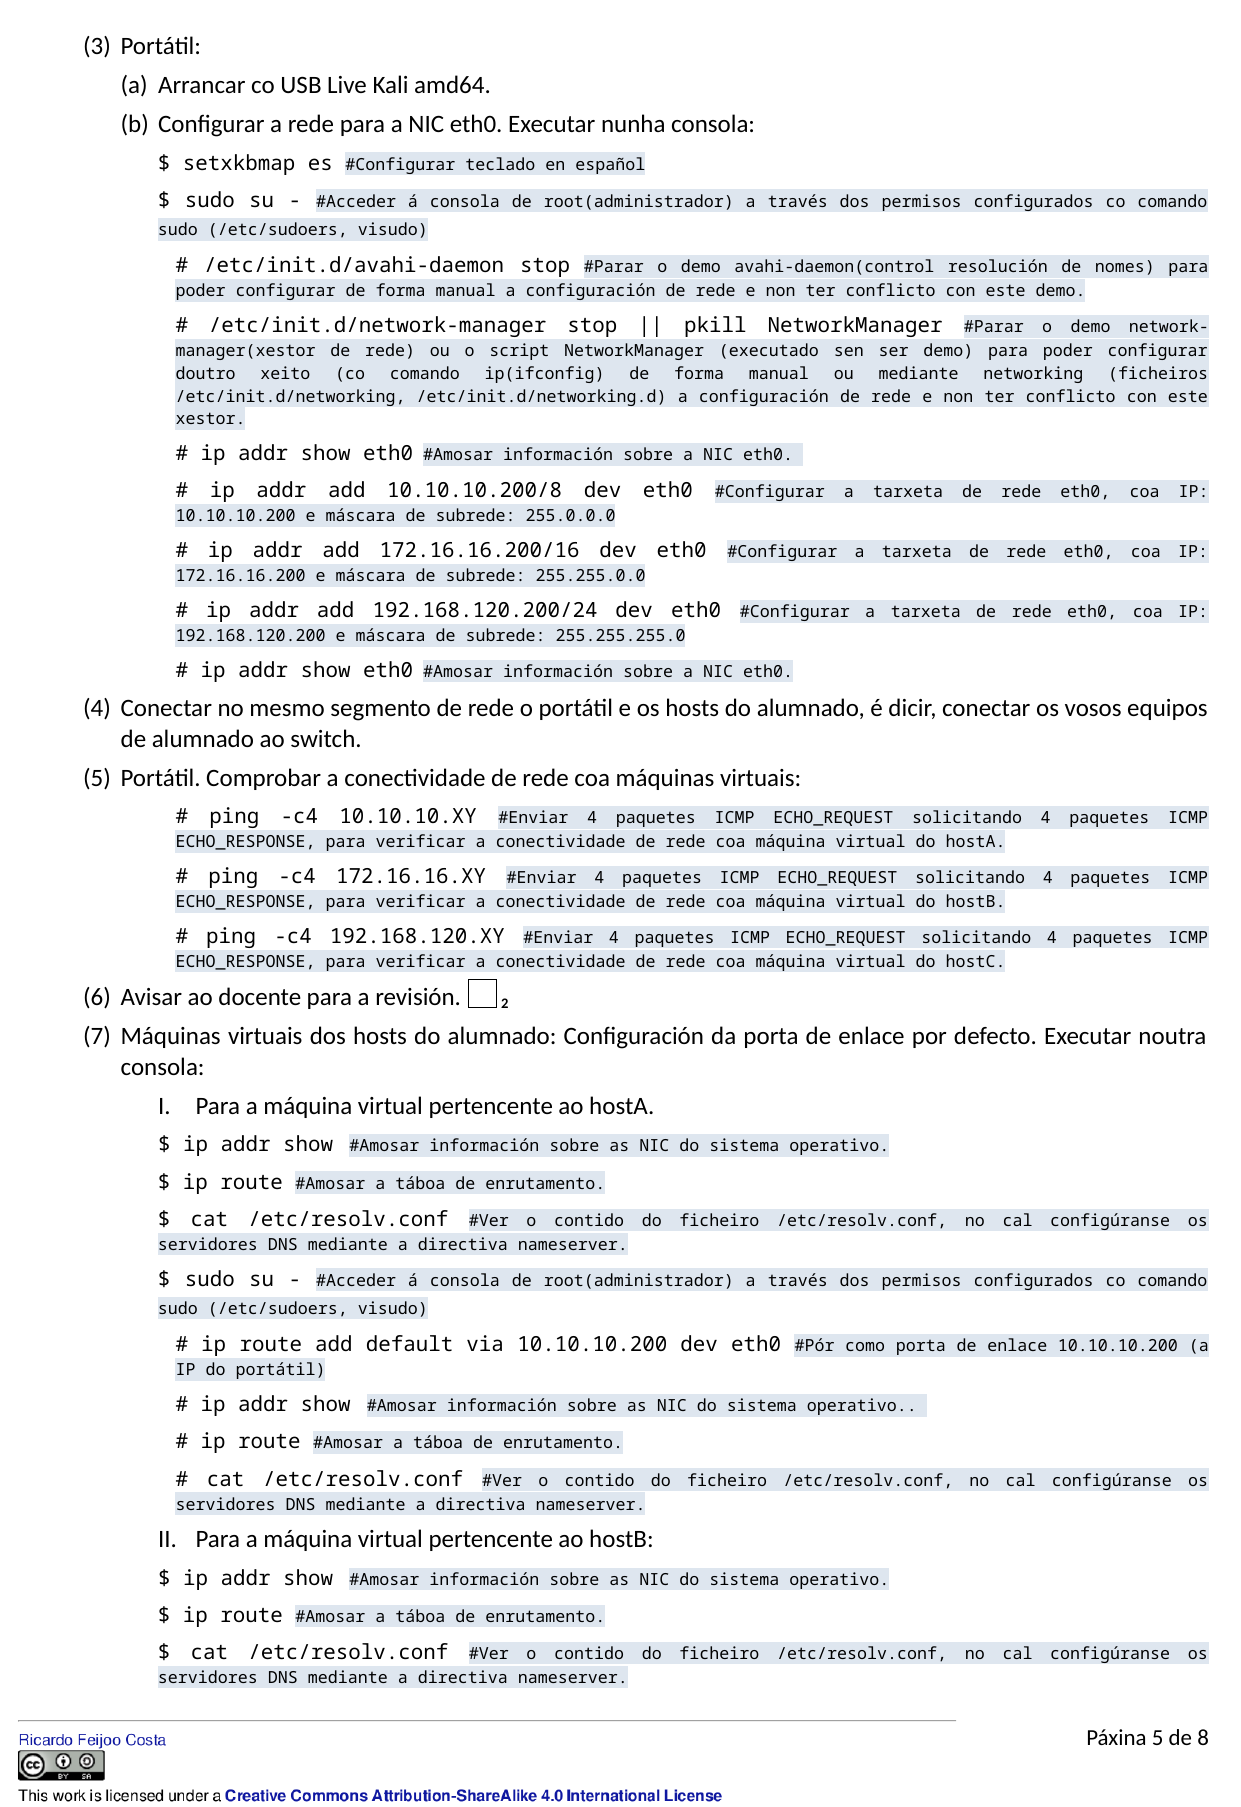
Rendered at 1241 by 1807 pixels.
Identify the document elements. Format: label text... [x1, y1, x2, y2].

list Máquinas virtuais dos hosts do alumnado: Configuración da porta de enlace por defecto. Executar noutra consola: [83, 1021, 1209, 1082]
list Para a máquina virtual pertencente ao hostB: [158, 1524, 1209, 1554]
list $ ip route #Amosar a táboa de enrutamento. [122, 1600, 1209, 1628]
list $ sudo su - #Acceder á consola de root(administrador) a través dos permisos configurados co comando sudo (/etc/sudoers, visudo) [122, 185, 1209, 242]
list # ip addr add 172.16.16.200/16 dev eth0 #Configurar a tarxeta de rede eth0, coa IP: 172.16.16.200 e máscara de subrede: 255.255.0.0 [140, 536, 1209, 587]
list Avisar ao docente para a revisión. 2 [83, 981, 1209, 1012]
list # ping -c4 172.16.16.XY #Enviar 4 paquetes ICMP ECHO_REQUEST solicitando 4 paquetes ICMP ECHO_RESPONSE, para verificar a conectividade de rede coa máquina virtual do hostB. [140, 861, 1209, 913]
list $ ip addr show #Amosar información sobre as NIC do sistema operativo. [120, 1563, 1209, 1591]
list Portátil. Comprobar a conectividade de rede coa máquinas virtuais: [83, 762, 1209, 793]
list # cat /etc/resolv.conf #Ver o contido do ficheiro /etc/resolv.conf, no cal configúranse os servidores DNS mediante a directiva nameserver. [140, 1464, 1209, 1515]
list $ sudo su - #Acceder á consola de root(administrador) a través dos permisos configurados co comando sudo (/etc/sudoers, visudo) [122, 1264, 1209, 1321]
list # ip addr show eth0 #Amosar información sobre a NIC eth0. [140, 438, 1209, 467]
list Portátil: [83, 30, 1209, 60]
list # ip addr show eth0 #Amosar información sobre a NIC eth0. [140, 655, 1209, 684]
list Arrancar co USB Live Kali amd64. [120, 69, 1209, 100]
list $ ip route #Amosar a táboa de enrutamento. [122, 1167, 1209, 1195]
list # ping -c4 10.10.10.XY #Enviar 4 paquetes ICMP ECHO_REQUEST solicitando 4 paquetes ICMP ECHO_RESPONSE, para verificar a conectividade de rede coa máquina virtual do hostA. [140, 802, 1209, 853]
list # ip addr add 192.168.120.200/24 dev eth0 #Configurar a tarxeta de rede eth0, coa IP: 192.168.120.200 e máscara de subrede: 255.255.255.0 [140, 595, 1209, 647]
list $ ip addr show #Amosar información sobre as NIC do sistema operativo. [120, 1129, 1209, 1158]
list $ setxkbmap es #Configurar teclado en español [122, 148, 1209, 176]
list # ping -c4 192.168.120.XY #Enviar 4 paquetes ICMP ECHO_REQUEST solicitando 4 paquetes ICMP ECHO_RESPONSE, para verificar a conectividade de rede coa máquina virtual do hostC. [140, 921, 1209, 972]
picture [8, 1715, 957, 1806]
list # /etc/init.d/avahi-daemon stop #Parar o demo avahi-daemon(control resolución de nomes) para poder configurar de forma manual a configuración de rede e non ter conflicto con este demo. [140, 251, 1209, 302]
list # ip addr add 10.10.10.200/8 dev eth0 #Configurar a tarxeta de rede eth0, coa IP: 10.10.10.200 e máscara de subrede: 255.0.0.0 [140, 476, 1209, 527]
list $ cat /etc/resolv.conf #Ver o contido do ficheiro /etc/resolv.conf, no cal configúranse os servidores DNS mediante a directiva nameserver. [122, 1204, 1209, 1255]
list Conectar no mesmo segmento de rede o portátil e os hosts do alumnado, é dicir, conectar os vosos equipos de alumnado ao switch. [83, 692, 1209, 753]
list Para a máquina virtual pertencente ao hostA. [158, 1090, 1209, 1121]
list # ip route #Amosar a táboa de enrutamento. [140, 1427, 1209, 1455]
list # ip addr show #Amosar información sobre as NIC do sistema operativo.. [140, 1389, 1209, 1418]
list Configurar a rede para a NIC eth0. Executar nunha consola: [120, 108, 1209, 139]
list $ cat /etc/resolv.conf #Ver o contido do ficheiro /etc/resolv.conf, no cal configúranse os servidores DNS mediante a directiva nameserver. [122, 1637, 1209, 1688]
list # /etc/init.d/network-manager stop || pkill NetworkManager #Parar o demo network-manager(xestor de rede) ou o script NetworkManager (executado sen ser demo) para poder configurar doutro xeito (co comando ip(ifconfig) de forma manual ou mediante networking (ficheiros /etc/init.d/networking, /etc/init.d/networking.d) a configuración de rede e non ter conflicto con este xestor. [140, 310, 1209, 430]
list # ip route add default via 10.10.10.200 dev eth0 #Pór como porta de enlace 10.10.10.200 (a IP do portátil) [140, 1329, 1209, 1381]
